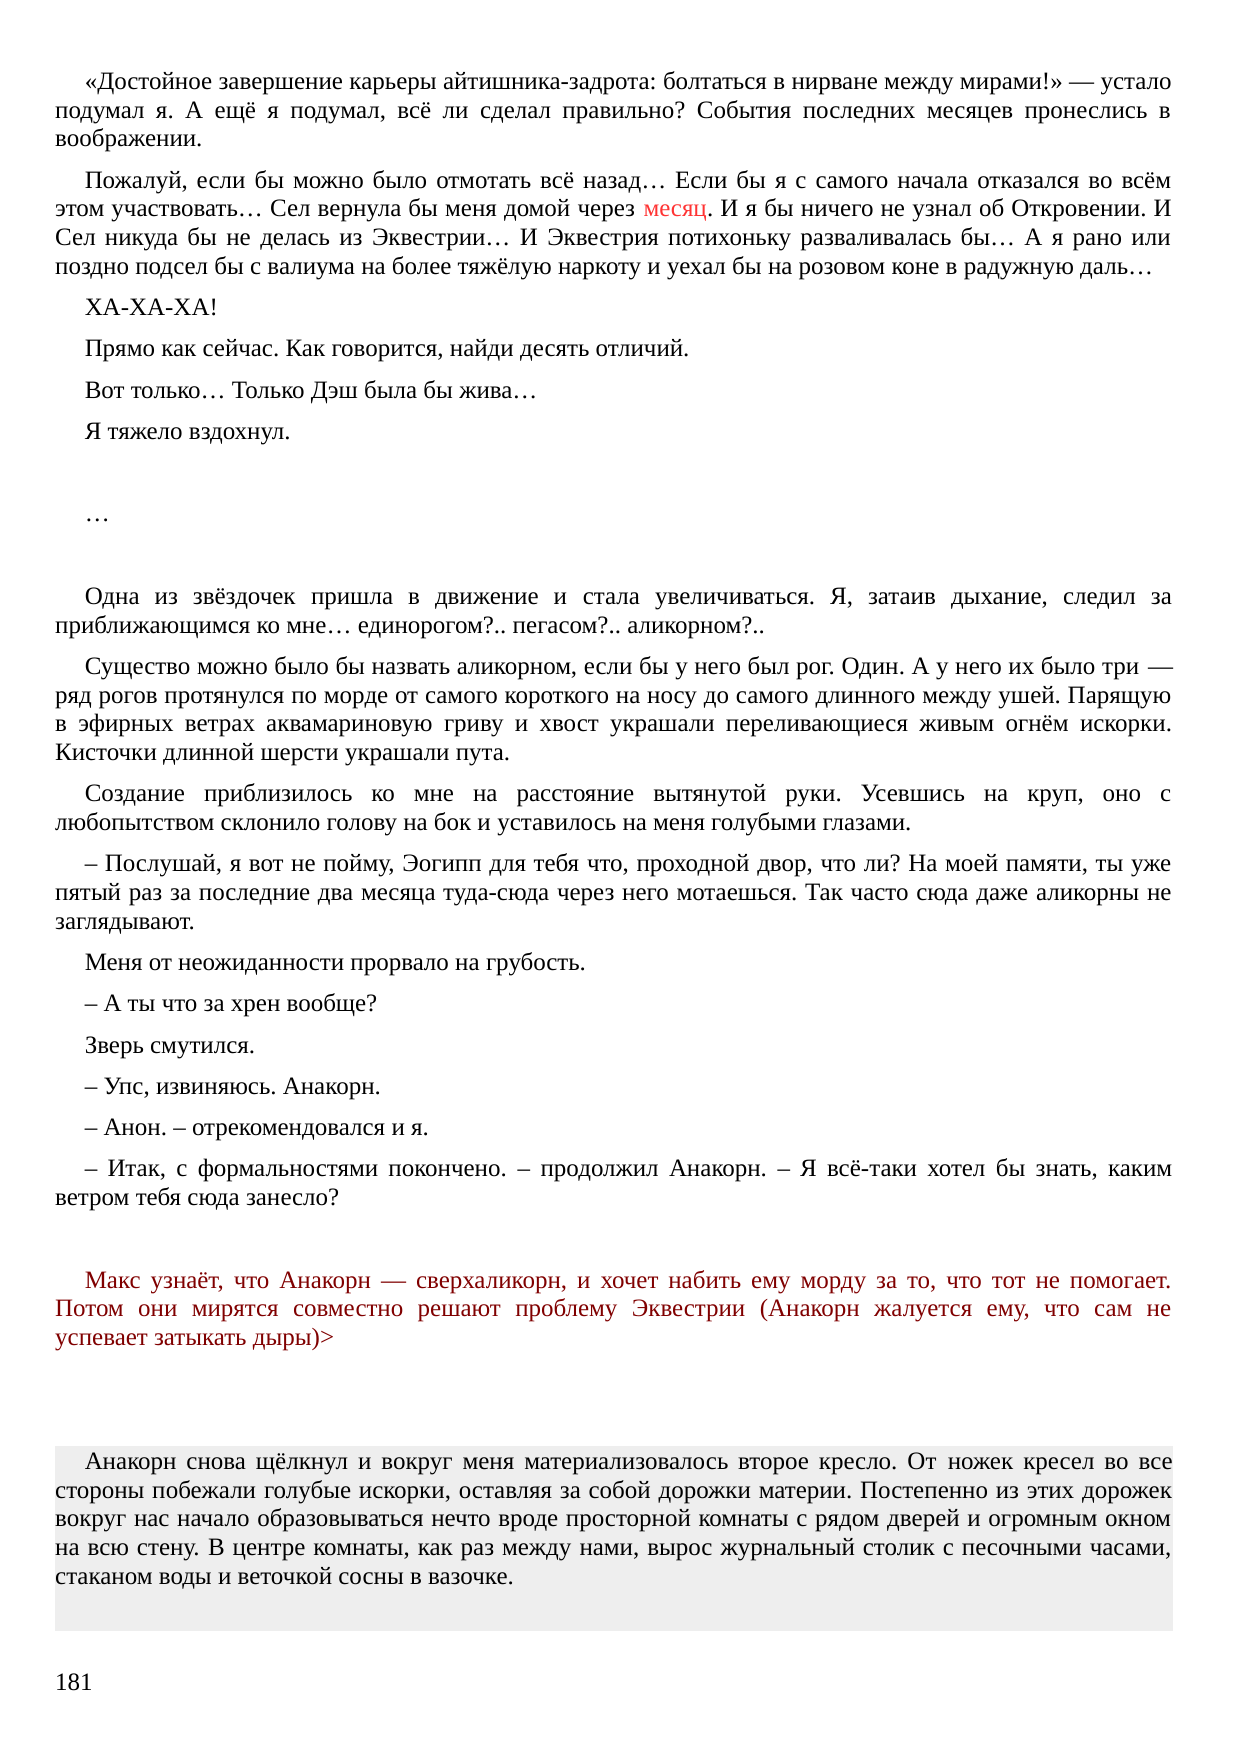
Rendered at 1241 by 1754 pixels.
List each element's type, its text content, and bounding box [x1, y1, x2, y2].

text Анакорн снова щёлкнул и вокруг меня материализовалось второе кресло. От ножек кресел во все стороны побежали голубые искорки, оставляя за собой дорожки материи. Постепенно из этих дорожек вокруг нас начало образовываться нечто вроде просторной комнаты с рядом дверей и огромным окном на всю стену. В центре комнаты, как раз между нами, вырос журнальный столик с песочными часами, стаканом воды и веточкой сосны в вазочке. [55, 1446, 1173, 1590]
text … [55, 498, 1173, 527]
text «Достойное завершение карьеры айтишника-задрота: болтаться в нирване между мирами!» — устало подумал я. А ещё я подумал, всё ли сделал правильно? События последних месяцев пронеслись в воображении. [55, 66, 1173, 152]
text Я тяжело вздохнул. [55, 416, 1173, 445]
text – А ты что за хрен вообще? [55, 988, 1173, 1017]
text Одна из звёздочек пришла в движение и стала увеличиваться. Я, затаив дыхание, следил за приближающимся ко мне… единорогом?.. пегасом?.. аликорном?.. [55, 581, 1173, 638]
text – Анон. – отрекомендовался и я. [55, 1112, 1173, 1141]
text – Итак, с формальностями покончено. – продолжил Анакорн. – Я всё-таки хотел бы знать, каким ветром тебя сюда занесло? [55, 1153, 1173, 1211]
text – Упс, извиняюсь. Анакорн. [55, 1071, 1173, 1100]
text – Послушай, я вот не пойму, Эогипп для тебя что, проходной двор, что ли? На моей памяти, ты уже пятый раз за последние два месяца туда-сюда через него мотаешься. Так часто сюда даже аликорны не заглядывают. [55, 848, 1173, 935]
text Прямо как сейчас. Как говорится, найди десять отличий. [55, 333, 1173, 362]
text Существо можно было бы назвать аликорном, если бы у него был рог. Один. А у него их было три — ряд рогов протянулся по морде от самого короткого на носу до самого длинного между ушей. Парящую в эфирных ветрах аквамариновую гриву и хвост украшали переливающиеся живым огнём искорки. Кисточки длинной шерсти украшали пута. [55, 651, 1173, 766]
text Вот только… Только Дэш была бы жива… [55, 375, 1173, 403]
text Меня от неожиданности прорвало на грубость. [55, 947, 1173, 976]
text Создание приблизилось ко мне на расстояние вытянутой руки. Усевшись на круп, оно с любопытством склонило голову на бок и уставилось на меня голубыми глазами. [55, 778, 1173, 836]
text Зверь смутился. [55, 1030, 1173, 1058]
text Макс узнаёт, что Анакорн — сверхаликорн, и хочет набить ему морду за то, что тот не помогает. Потом они мирятся совместно решают проблему Эквестрии (Анакорн жалуется ему, что сам не успевает затыкать дыры)> [55, 1265, 1173, 1351]
text ХА-ХА-ХА! [55, 292, 1173, 321]
text Пожалуй, если бы можно было отмотать всё назад… Если бы я с самого начала отказался во всём этом участвовать… Сел вернула бы меня домой через месяц. И я бы ничего не узнал об Откровении. И Сел никуда бы не делась из Эквестрии… И Эквестрия потихоньку разваливалась бы… А я рано или поздно подсел бы с валиума на более тяжёлую наркоту и уехал бы на розовом коне в радужную даль… [55, 165, 1173, 280]
